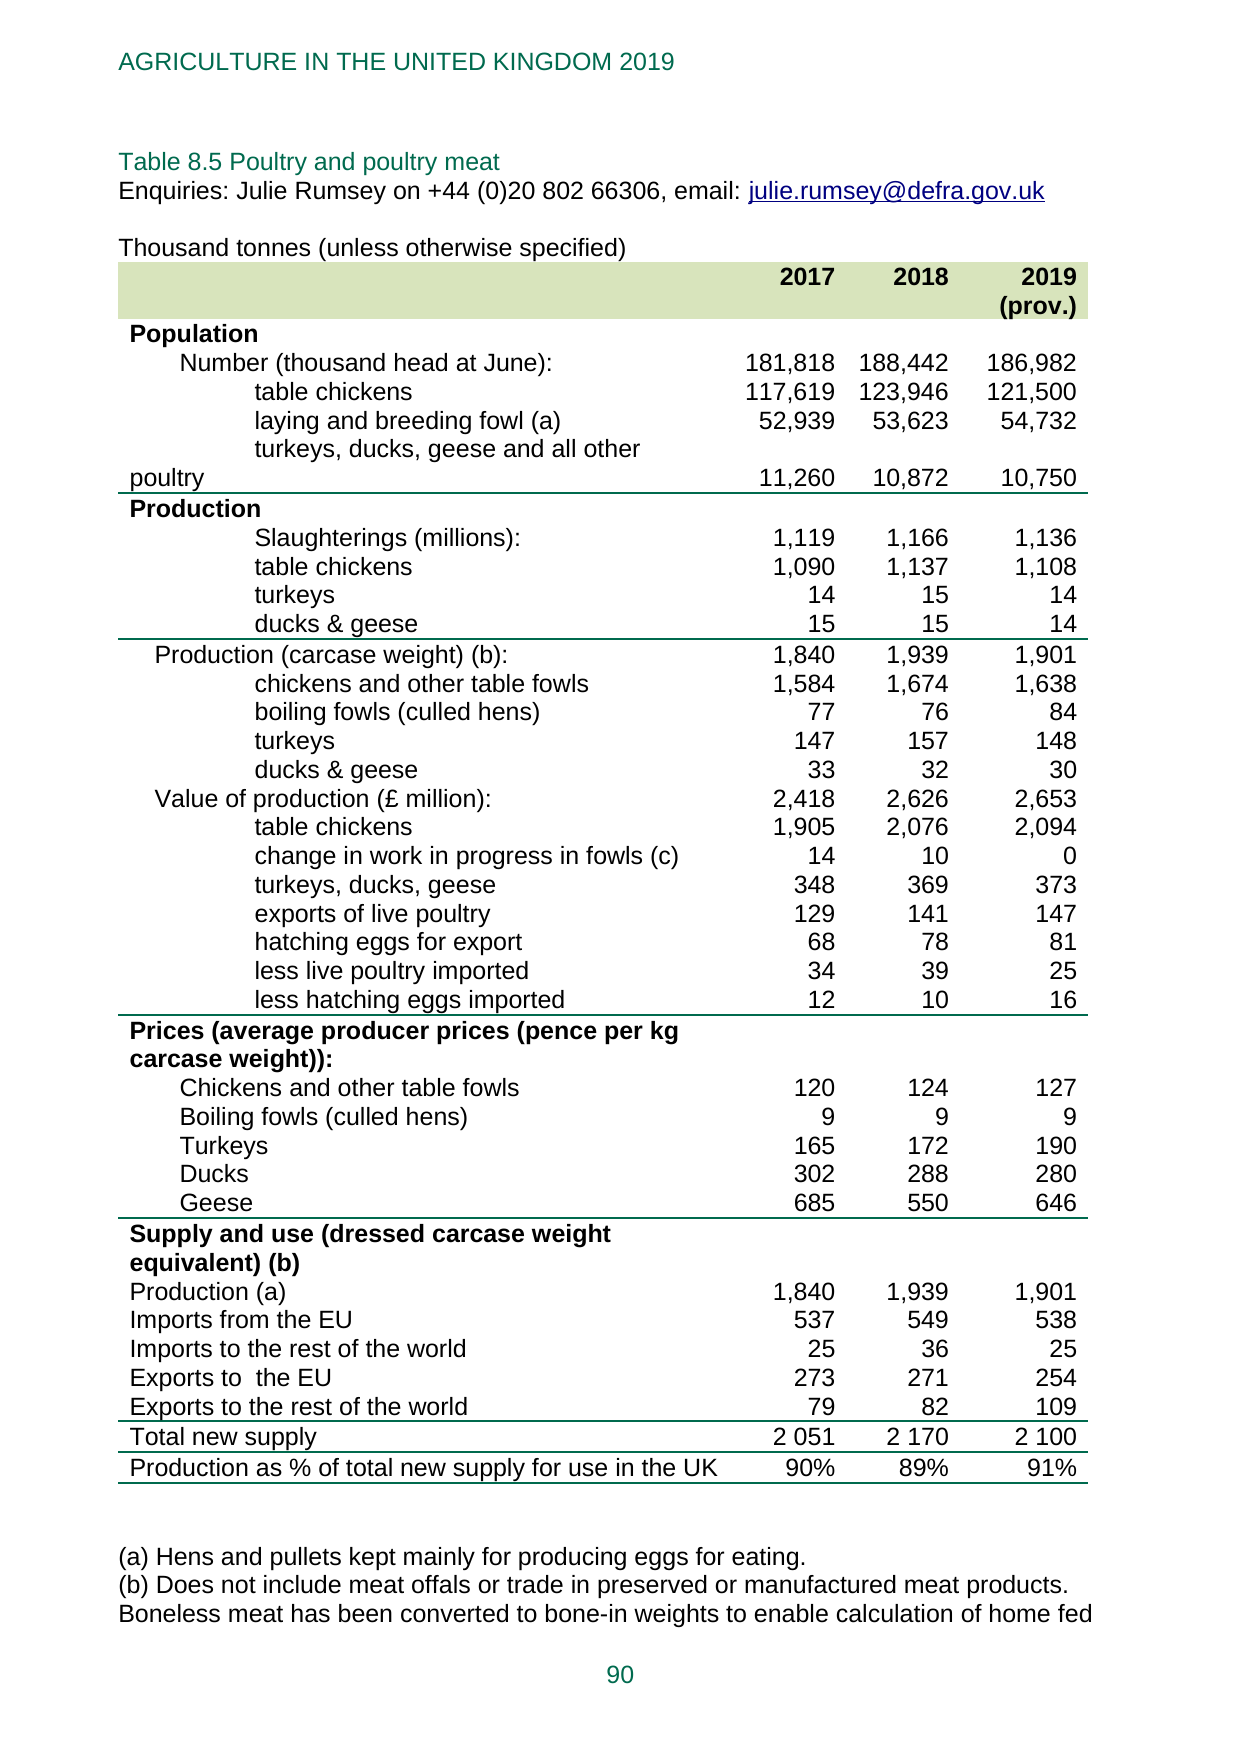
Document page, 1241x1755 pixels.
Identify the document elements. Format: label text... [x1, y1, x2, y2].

table_cell laying and breeding fowl (a) [118, 406, 733, 434]
table_cell 32 [846, 755, 960, 783]
table_cell change in work in progress in fowls (c) [118, 841, 733, 870]
table_cell 52,939 [733, 406, 846, 434]
table_cell 1,840 [733, 1276, 846, 1305]
table_cell 646 [960, 1188, 1088, 1217]
table_cell 127 [960, 1073, 1088, 1102]
table_cell 1,901 [960, 640, 1088, 668]
table_cell [846, 1016, 960, 1073]
table_cell 9 [960, 1102, 1088, 1131]
table_cell 1,166 [846, 523, 960, 551]
table_cell 1,584 [733, 669, 846, 697]
table_cell 1,939 [846, 640, 960, 668]
table_cell 1,901 [960, 1276, 1088, 1305]
table_cell 123,946 [846, 377, 960, 406]
table_cell Boiling fowls (culled hens) [118, 1102, 733, 1131]
table_cell 10 [846, 985, 960, 1013]
table_cell 186,982 [960, 348, 1088, 377]
table_cell 9 [733, 1102, 846, 1131]
table_cell 54,732 [960, 406, 1088, 434]
table_cell 10,750 [960, 434, 1088, 492]
table_cell 36 [846, 1334, 960, 1363]
table_cell ducks & geese [118, 609, 733, 638]
table_cell 190 [960, 1131, 1088, 1159]
table_cell (prov.) [960, 291, 1088, 319]
table_cell 549 [846, 1305, 960, 1334]
table_cell 124 [846, 1073, 960, 1102]
table_cell [960, 1016, 1088, 1073]
table_cell 1,939 [846, 1276, 960, 1305]
table_cell 10 [846, 841, 960, 870]
table_cell [846, 291, 960, 319]
table_cell turkeys, ducks, geese and all other poultry [118, 434, 733, 492]
table_cell Production (a) [118, 1276, 733, 1305]
table_cell 2,626 [846, 784, 960, 812]
table_cell 141 [846, 899, 960, 927]
table_cell boiling fowls (culled hens) [118, 697, 733, 726]
table_cell 2 051 [733, 1422, 846, 1451]
table_cell 538 [960, 1305, 1088, 1334]
table_cell 82 [846, 1391, 960, 1420]
table_cell [846, 1219, 960, 1276]
table_cell 188,442 [846, 348, 960, 377]
table_cell 148 [960, 726, 1088, 755]
table_cell 14 [960, 580, 1088, 609]
table_cell 78 [846, 927, 960, 956]
table_cell 2 100 [960, 1422, 1088, 1451]
table_cell 120 [733, 1073, 846, 1102]
table_cell 109 [960, 1391, 1088, 1420]
table_cell 1,090 [733, 551, 846, 580]
table_cell 14 [733, 580, 846, 609]
table_cell 117,619 [733, 377, 846, 406]
table_cell 147 [960, 899, 1088, 927]
table_cell 121,500 [960, 377, 1088, 406]
table_cell 280 [960, 1159, 1088, 1188]
table_cell 33 [733, 755, 846, 783]
table_cell 25 [960, 956, 1088, 985]
table_header 2017 [733, 262, 846, 291]
table_cell 685 [733, 1188, 846, 1217]
table_cell 1,674 [846, 669, 960, 697]
table_cell Production as % of total new supply for use in the UK [118, 1453, 733, 1482]
table_cell 15 [733, 609, 846, 638]
table_cell 1,136 [960, 523, 1088, 551]
table_cell 129 [733, 899, 846, 927]
table_cell 2,094 [960, 812, 1088, 841]
table_cell 9 [846, 1102, 960, 1131]
table_cell 1,905 [733, 812, 846, 841]
text Enquiries: Julie Rumsey on +44 (0)20 802 66306, email: julie.rumsey@defra.gov.uk [118, 176, 1122, 204]
table_cell 15 [846, 580, 960, 609]
table_cell 288 [846, 1159, 960, 1188]
table_cell 2,076 [846, 812, 960, 841]
table_cell table chickens [118, 812, 733, 841]
table_cell 79 [733, 1391, 846, 1420]
table_cell 53,623 [846, 406, 960, 434]
table_cell 30 [960, 755, 1088, 783]
table_cell [733, 1016, 846, 1073]
table_cell Value of production (£ million): [118, 784, 733, 812]
table_cell 273 [733, 1363, 846, 1391]
table_cell 81 [960, 927, 1088, 956]
table_cell 302 [733, 1159, 846, 1188]
table_cell 84 [960, 697, 1088, 726]
table_header 2019 [960, 262, 1088, 291]
table_cell 1,137 [846, 551, 960, 580]
table_cell [733, 319, 846, 348]
table_cell Production (carcase weight) (b): [118, 640, 733, 668]
table_cell ducks & geese [118, 755, 733, 783]
table_cell 15 [846, 609, 960, 638]
table_cell 369 [846, 870, 960, 898]
table_cell [846, 319, 960, 348]
text (a) Hens and pullets kept mainly for producing eggs for eating. [118, 1541, 1122, 1570]
table_cell [960, 494, 1088, 523]
table_cell Total new supply [118, 1422, 733, 1451]
table_cell 0 [960, 841, 1088, 870]
table_cell Imports from the EU [118, 1305, 733, 1334]
table_cell 12 [733, 985, 846, 1013]
table_cell Ducks [118, 1159, 733, 1188]
table_cell Exports to the rest of the world [118, 1391, 733, 1420]
table_cell 10,872 [846, 434, 960, 492]
table_cell Geese [118, 1188, 733, 1217]
table_cell table chickens [118, 551, 733, 580]
table_cell turkeys [118, 580, 733, 609]
subtitle Table 8.5 Poultry and poultry meat [118, 147, 1122, 176]
table_cell Exports to the EU [118, 1363, 733, 1391]
table_cell less hatching eggs imported [118, 985, 733, 1013]
table_cell Prices (average producer prices (pence per kg carcase weight)): [118, 1016, 733, 1073]
table_cell Production [118, 494, 733, 523]
table_cell 16 [960, 985, 1088, 1013]
table_cell 1,119 [733, 523, 846, 551]
table_cell exports of live poultry [118, 899, 733, 927]
table_cell 271 [846, 1363, 960, 1391]
table_cell [846, 494, 960, 523]
table_cell 157 [846, 726, 960, 755]
table_cell [118, 291, 733, 319]
table_cell 11,260 [733, 434, 846, 492]
table_cell [733, 494, 846, 523]
table_cell [960, 1219, 1088, 1276]
table_cell 373 [960, 870, 1088, 898]
table_cell Supply and use (dressed carcase weight equivalent) (b) [118, 1219, 733, 1276]
table_cell Population [118, 319, 733, 348]
table_cell 25 [960, 1334, 1088, 1363]
table_cell 90% [733, 1453, 846, 1482]
table_cell Imports to the rest of the world [118, 1334, 733, 1363]
table_cell 89% [846, 1453, 960, 1482]
table_header 2018 [846, 262, 960, 291]
table_cell 68 [733, 927, 846, 956]
table_cell 1,638 [960, 669, 1088, 697]
table_cell 2 170 [846, 1422, 960, 1451]
table_cell 76 [846, 697, 960, 726]
table_cell 14 [733, 841, 846, 870]
table_cell 14 [960, 609, 1088, 638]
table_cell 1,840 [733, 640, 846, 668]
table_cell 537 [733, 1305, 846, 1334]
table_cell Turkeys [118, 1131, 733, 1159]
table_cell 39 [846, 956, 960, 985]
table_cell Slaughterings (millions): [118, 523, 733, 551]
table_cell [960, 319, 1088, 348]
table_cell 91% [960, 1453, 1088, 1482]
table_cell 25 [733, 1334, 846, 1363]
table_cell Number (thousand head at June): [118, 348, 733, 377]
table_cell 2,418 [733, 784, 846, 812]
table_cell 77 [733, 697, 846, 726]
text Thousand tonnes (unless otherwise specified) [118, 233, 1122, 262]
table_cell 172 [846, 1131, 960, 1159]
table_cell Chickens and other table fowls [118, 1073, 733, 1102]
table_cell 34 [733, 956, 846, 985]
table_cell [733, 1219, 846, 1276]
text (b) Does not include meat offals or trade in preserved or manufactured meat products. Boneless meat has been converted to bone-in weights to enable calculation of home fed [118, 1570, 1122, 1628]
table_cell 348 [733, 870, 846, 898]
table_cell less live poultry imported [118, 956, 733, 985]
table_cell table chickens [118, 377, 733, 406]
table_cell turkeys [118, 726, 733, 755]
table_header [118, 262, 733, 291]
table_cell 181,818 [733, 348, 846, 377]
table_cell 550 [846, 1188, 960, 1217]
table_cell hatching eggs for export [118, 927, 733, 956]
table_cell 1,108 [960, 551, 1088, 580]
table_cell 2,653 [960, 784, 1088, 812]
table_cell chickens and other table fowls [118, 669, 733, 697]
table_cell 147 [733, 726, 846, 755]
table_cell 165 [733, 1131, 846, 1159]
table_cell turkeys, ducks, geese [118, 870, 733, 898]
table_cell 254 [960, 1363, 1088, 1391]
table_cell [733, 291, 846, 319]
